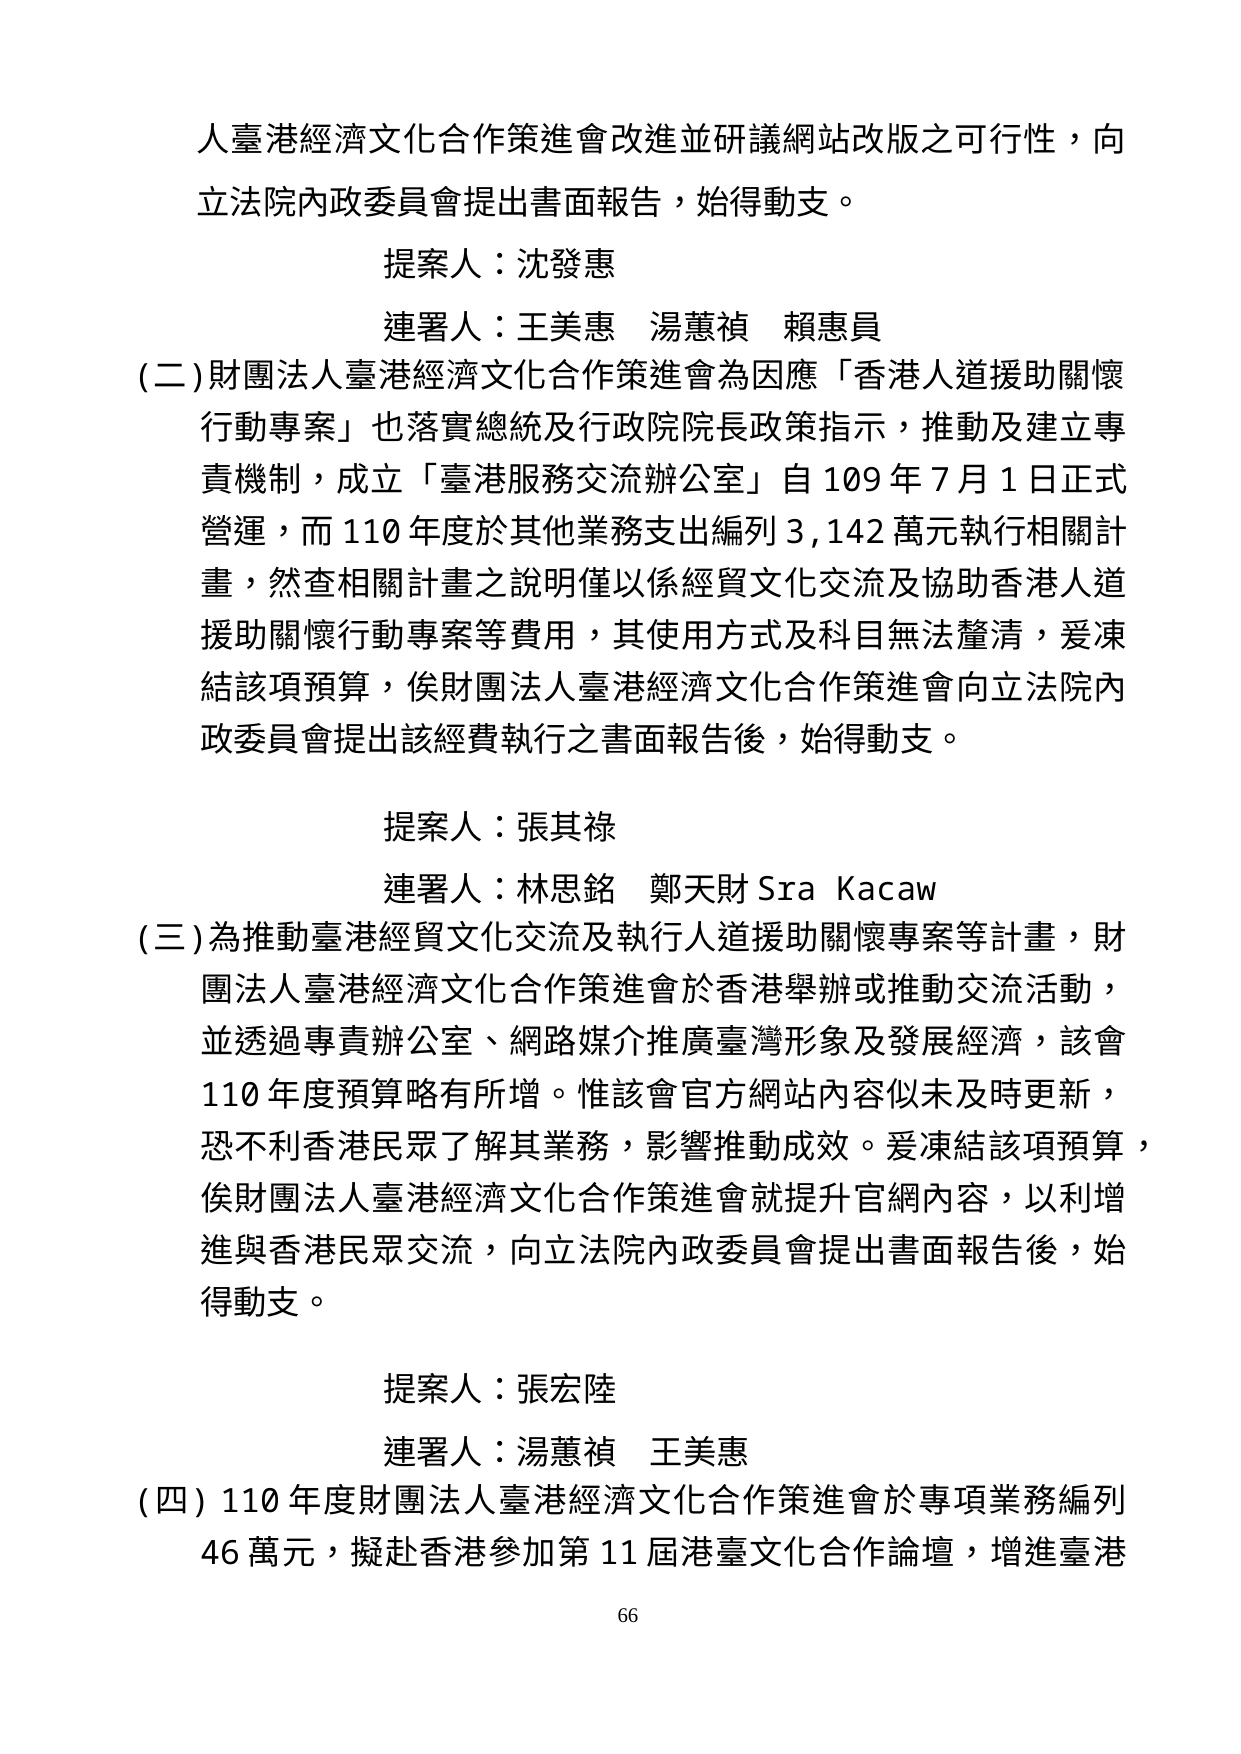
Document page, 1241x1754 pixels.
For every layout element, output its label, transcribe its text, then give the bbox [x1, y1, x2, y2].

text 人臺港經濟文化合作策進會改進並研議網站改版之可行性，向立法院內政委員會提出書面報告，始得動支。 [133, 96, 1127, 221]
text 提案人：張宏陸 [383, 1346, 1127, 1408]
text 連署人：林思銘 鄭天財Sra Kacaw [383, 846, 1127, 908]
text (四) 110年度財團法人臺港經濟文化合作策進會於專項業務編列46萬元，擬赴香港參加第11屆港臺文化合作論壇，增進臺港 [133, 1471, 1127, 1575]
text 提案人：沈發惠 [383, 221, 1127, 283]
text 連署人：王美惠 湯蕙禎 賴惠員 [383, 283, 1127, 346]
text (二)財團法人臺港經濟文化合作策進會為因應「香港人道援助關懷行動專案」也落實總統及行政院院長政策指示，推動及建立專責機制，成立「臺港服務交流辦公室」自109年7月1日正式營運，而110年度於其他業務支出編列3,142萬元執行相關計畫，然查相關計畫之說明僅以係經貿文化交流及協助香港人道援助關懷行動專案等費用，其使用方式及科目無法釐清，爰凍結該項預算，俟財團法人臺港經濟文化合作策進會向立法院內政委員會提出該經費執行之書面報告後，始得動支。 [133, 346, 1127, 762]
text 連署人：湯蕙禎 王美惠 [383, 1408, 1127, 1471]
text 提案人：張其祿 [383, 783, 1127, 846]
text (三)為推動臺港經貿文化交流及執行人道援助關懷專案等計畫，財團法人臺港經濟文化合作策進會於香港舉辦或推動交流活動，並透過專責辦公室、網路媒介推廣臺灣形象及發展經濟，該會110年度預算略有所增。惟該會官方網站內容似未及時更新，恐不利香港民眾了解其業務，影響推動成效。爰凍結該項預算，俟財團法人臺港經濟文化合作策進會就提升官網內容，以利增進與香港民眾交流，向立法院內政委員會提出書面報告後，始得動支。 [133, 908, 1127, 1325]
